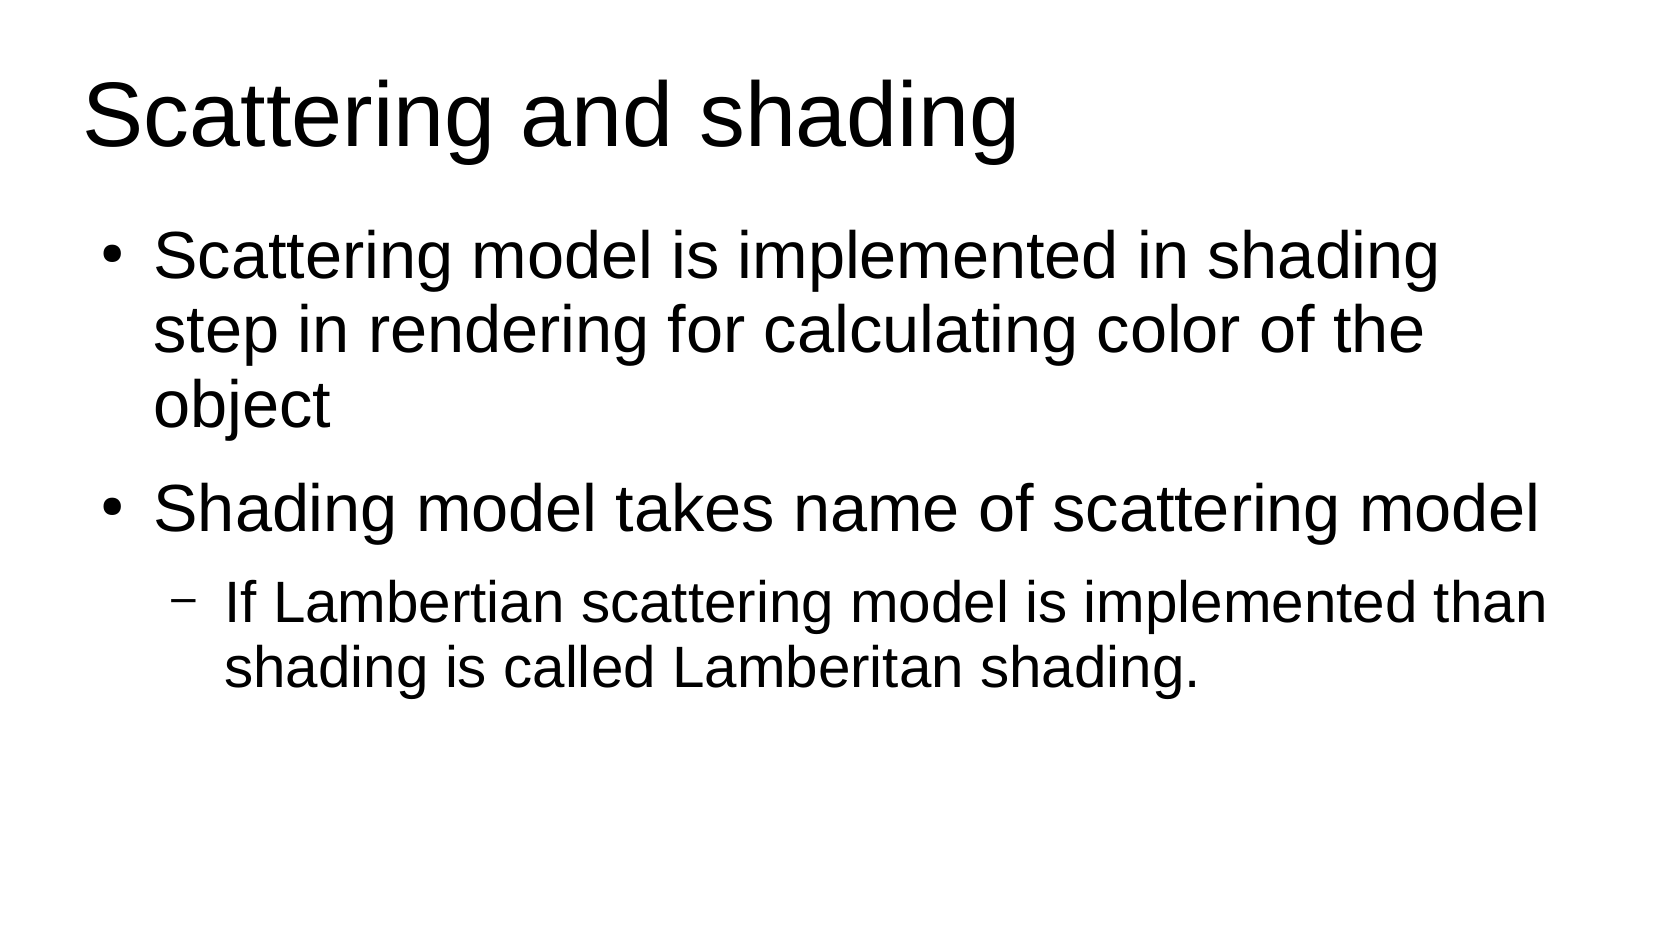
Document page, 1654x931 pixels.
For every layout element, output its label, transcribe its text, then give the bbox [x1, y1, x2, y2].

list Scattering model is implemented in shading step in rendering for calculating color of the object Shading model takes name of scattering model If Lambertian scattering model is implemented than shading is called Lamberitan shading. [82, 217, 1571, 758]
title Scattering and shading [82, 37, 1571, 193]
